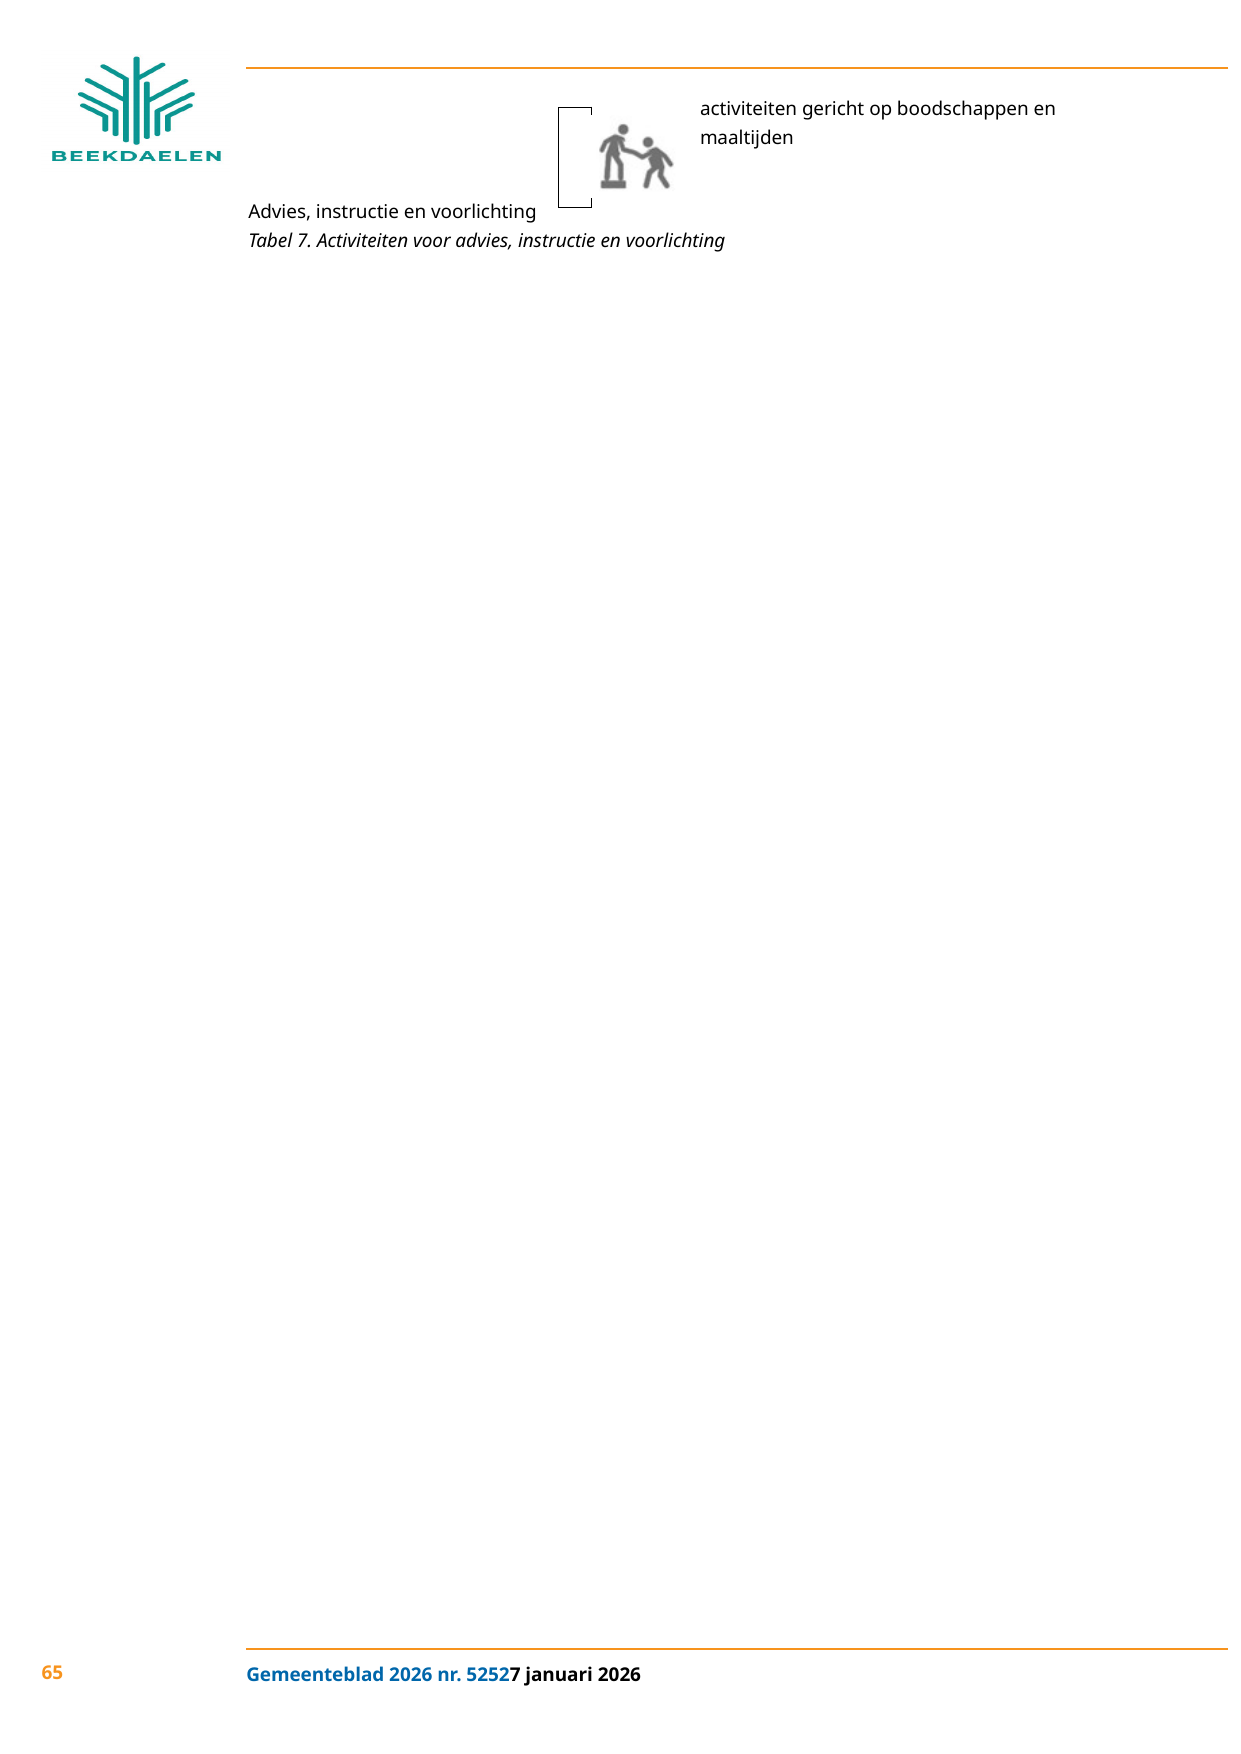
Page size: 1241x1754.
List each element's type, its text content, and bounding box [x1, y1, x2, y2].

table_cell Advies, instructie en voorlichting [248, 95, 700, 224]
picture [567, 115, 686, 198]
table_cell activiteiten gericht op boodschappen en maaltijden [700, 95, 1152, 224]
picture [41, 47, 231, 172]
text Tabel 7. Activiteiten voor advies, instructie en voorlichting [248, 227, 1152, 253]
